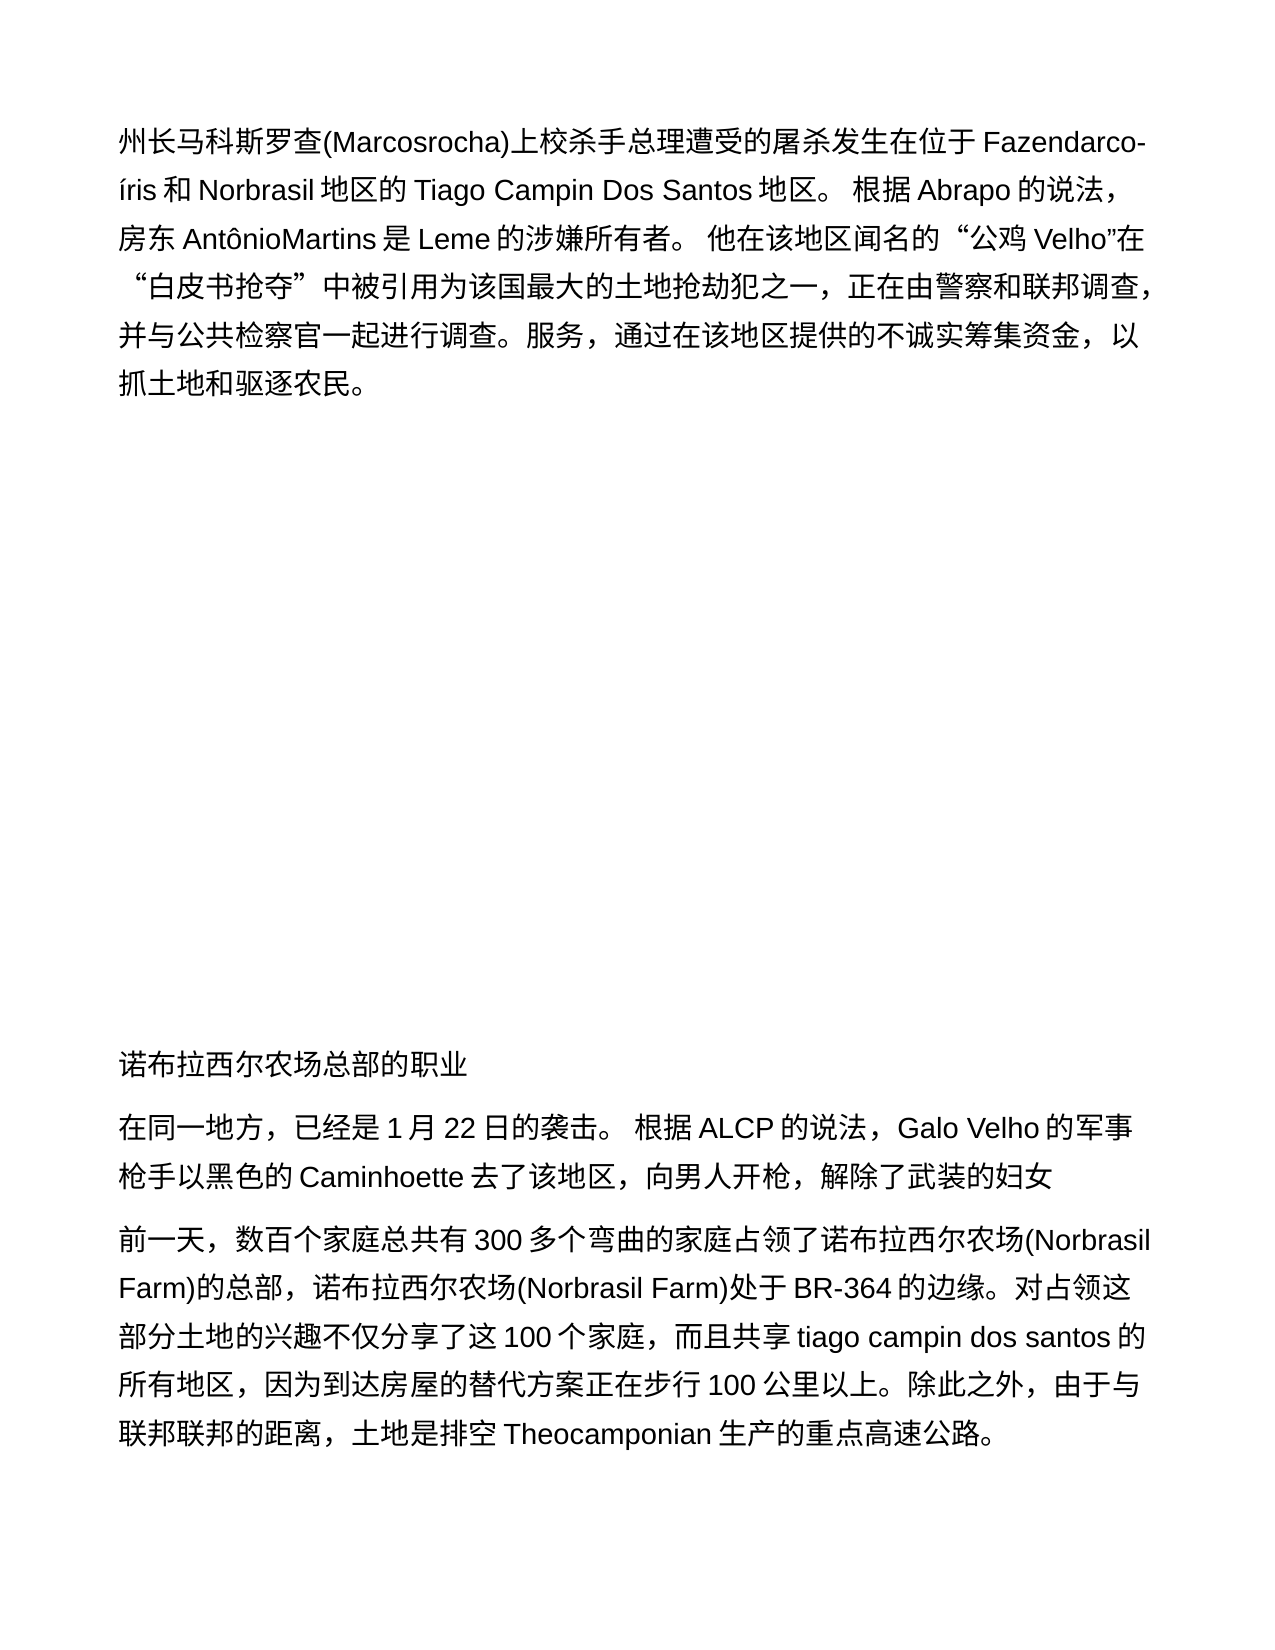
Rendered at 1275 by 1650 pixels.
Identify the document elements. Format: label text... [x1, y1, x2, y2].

text 在同一地方，已经是1月22日的袭击。 根据ALCP的说法，Galo Velho的军事枪手以黑色的Caminhoette去了该地区，向男人开枪，解除了武装的妇女 [118, 1104, 1157, 1195]
text 前一天，数百个家庭总共有300多个弯曲的家庭占领了诺布拉西尔农场(Norbrasil Farm)的总部，诺布拉西尔农场(Norbrasil Farm)处于BR-364的边缘。对占领这部分土地的兴趣不仅分享了这100个家庭，而且共享tiago campin dos santos的所有地区，因为到达房屋的替代方案正在步行100公里以上。除此之外，由于与联邦联邦的距离，土地是排空Theocamponian生产的重点高速公路。 [118, 1216, 1157, 1453]
text 州长马科斯罗查(Marcosrocha)上校杀手总理遭受的屠杀发生在位于Fazendarco-íris和Norbrasil地区的Tiago Campin Dos Santos地区。 根据Abrapo的说法，房东AntônioMartins是Leme的涉嫌所有者。 他在该地区闻名的“公鸡Velho”在“白皮书抢夺”中被引用为该国最大的土地抢劫犯之一，正在由警察和联邦调查，并与公共检察官一起进行调查。服务，通过在该地区提供的不诚实筹集资金，以抓土地和驱逐农民。 [118, 118, 1157, 403]
text 诺布拉西尔农场总部的职业 [118, 424, 1157, 1084]
